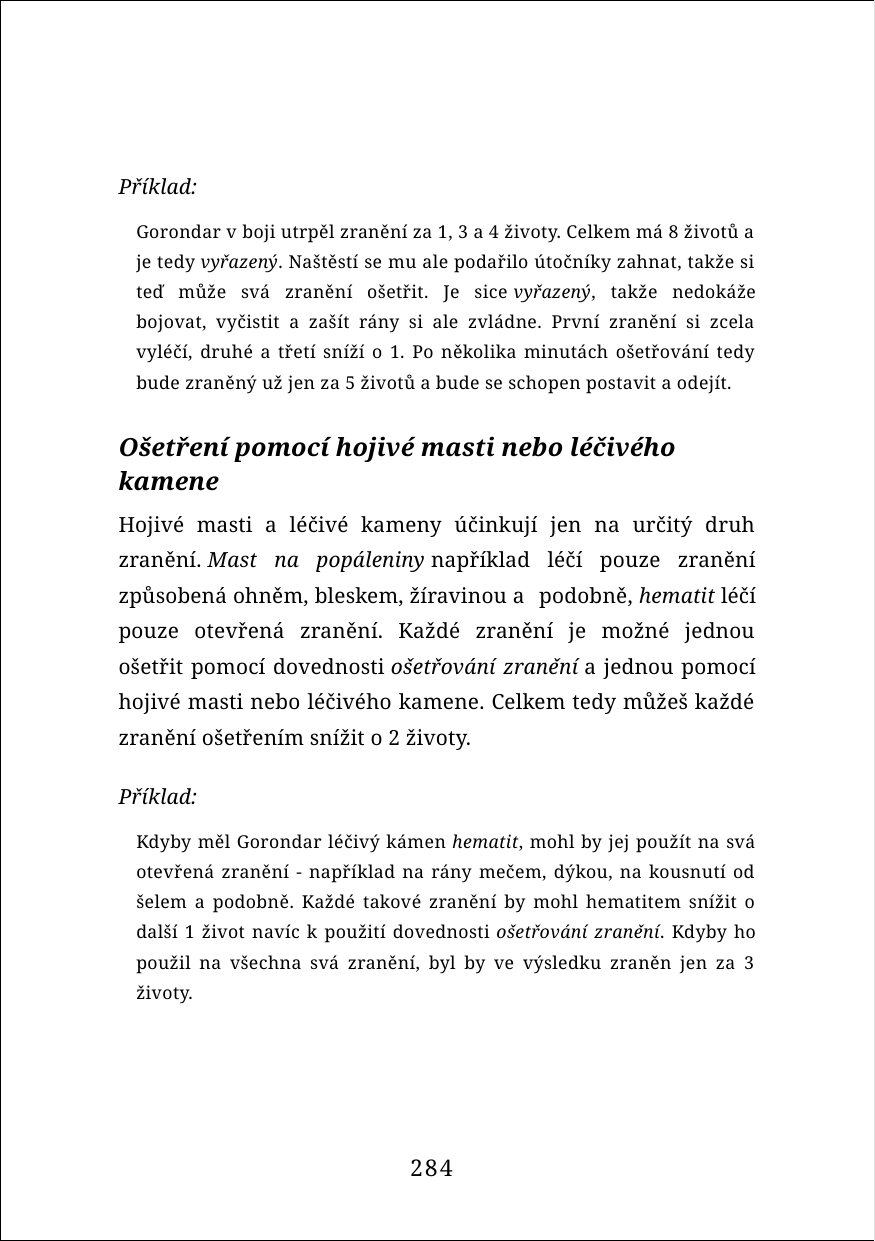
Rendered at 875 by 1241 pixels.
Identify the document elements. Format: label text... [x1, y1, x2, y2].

text Gorondar v boji utrpěl zranění za 1, 3 a 4 životy. Celkem má 8 životů a je tedy vyřazený. Naštěstí se mu ale podařilo útočníky zahnat, takže si teď může svá zranění ošetřit. Je sice vyřazený, takže nedokáže bojovat, vyčistit a zašít rány si ale zvládne. První zranění si zcela vyléčí, druhé a třetí sníží o 1. Po několika minutách ošetřování tedy bude zraněný už jen za 5 životů a bude se schopen postavit a odejít. [136, 219, 756, 394]
subtitle Ošetření pomocí hojivé masti nebo léčivého kamene [118, 430, 756, 498]
text Kdyby měl Gorondar léčivý kámen hematit, mohl by jej použít na svá otevřená zranění - například na rány mečem, dýkou, na kousnutí od šelem a podobně. Každé takové zranění by mohl hematitem snížit o další 1 život navíc k použití dovednosti ošetřování zranění. Kdyby ho použil na všechna svá zranění, byl by ve výsledku zraněn jen za 3 životy. [136, 829, 756, 1004]
text Hojivé masti a léčivé kameny účinkují jen na určitý druh zranění. Mast na popáleniny například léčí pouze zranění způsobená ohněm, bleskem, žíravinou a podobně, hematit léčí pouze otevřená zranění. Každé zranění je možné jednou ošetřit pomocí dovednosti ošetřování zranění a jednou pomocí hojivé masti nebo léčivého kamene. Celkem tedy můžeš každé zranění ošetřením snížit o 2 životy. [118, 510, 756, 751]
text Příklad: [118, 172, 756, 200]
text Příklad: [118, 782, 756, 810]
